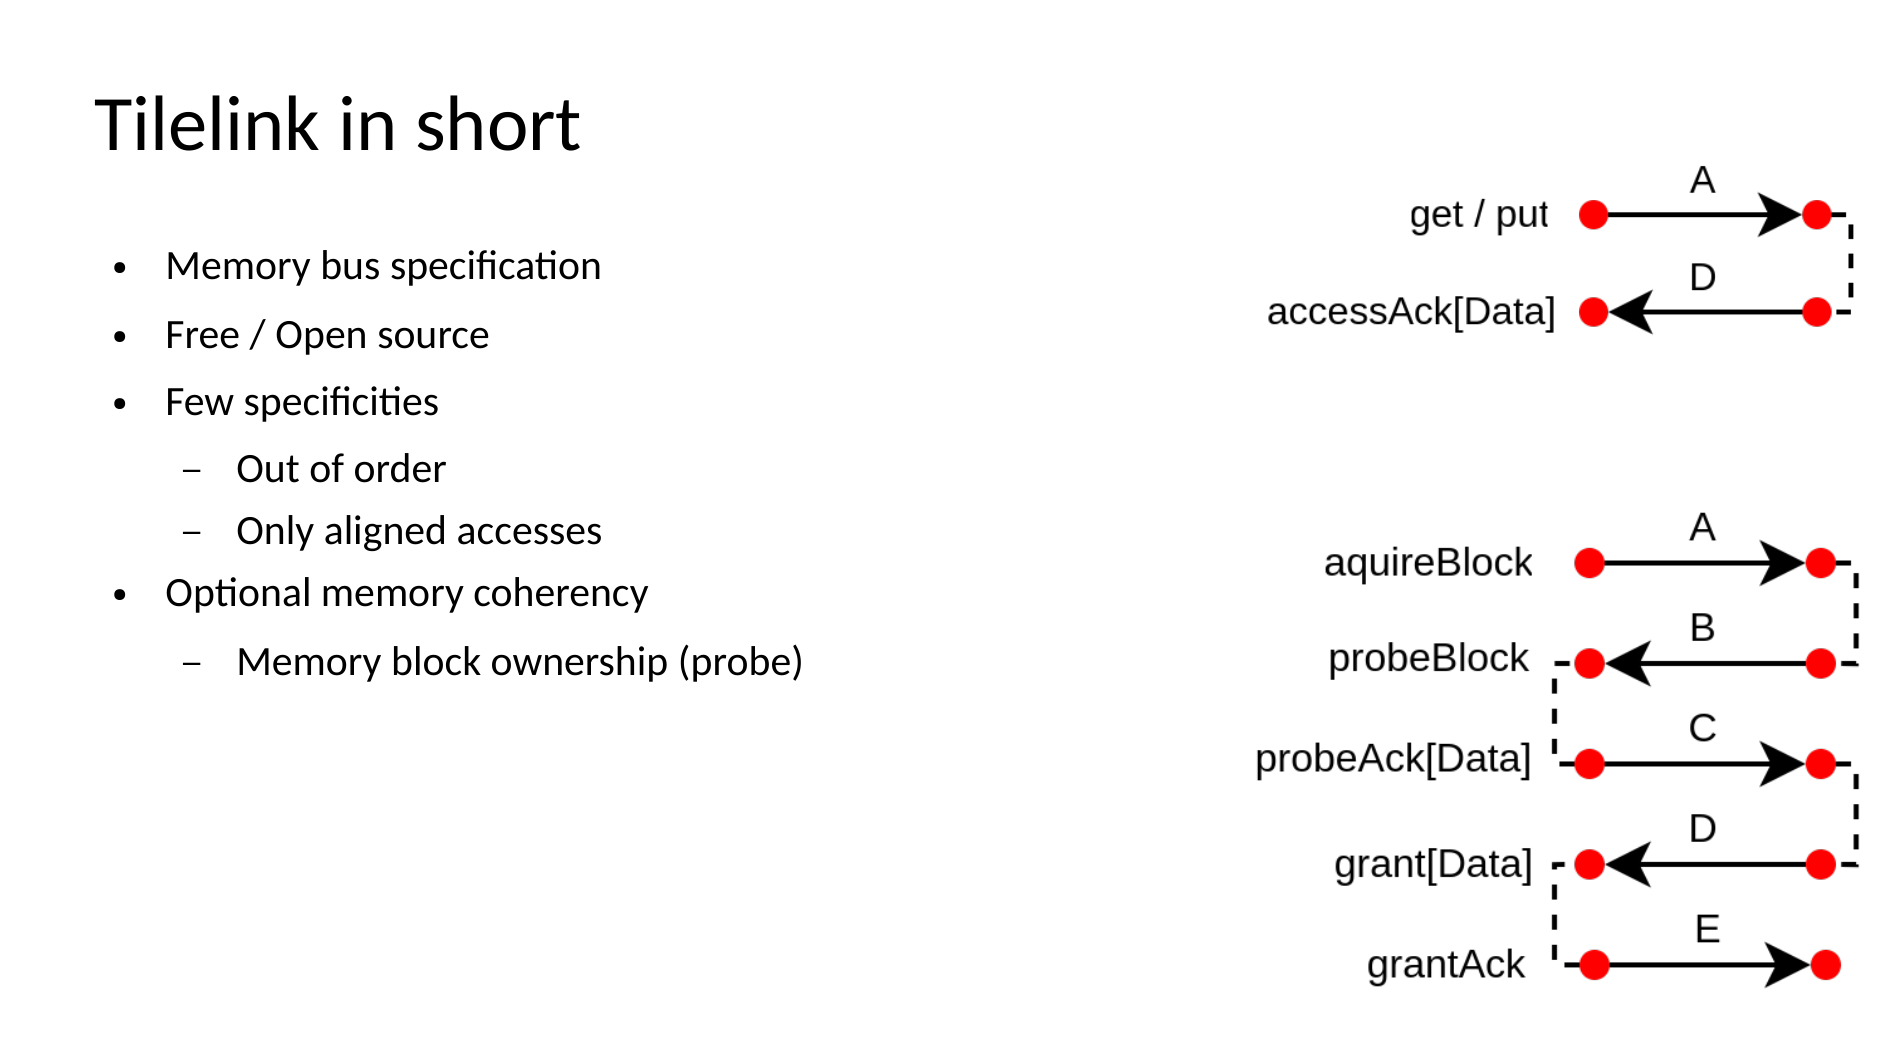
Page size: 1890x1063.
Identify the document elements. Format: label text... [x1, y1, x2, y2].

list Memory bus specification Free / Open source Few specificities Out of order Only aligned accesses Optional memory coherency Memory block ownership (probe) [94, 248, 1619, 1063]
picture [1169, 81, 1890, 407]
picture [1185, 425, 1890, 1063]
title Tilelink in short [94, 42, 1796, 220]
